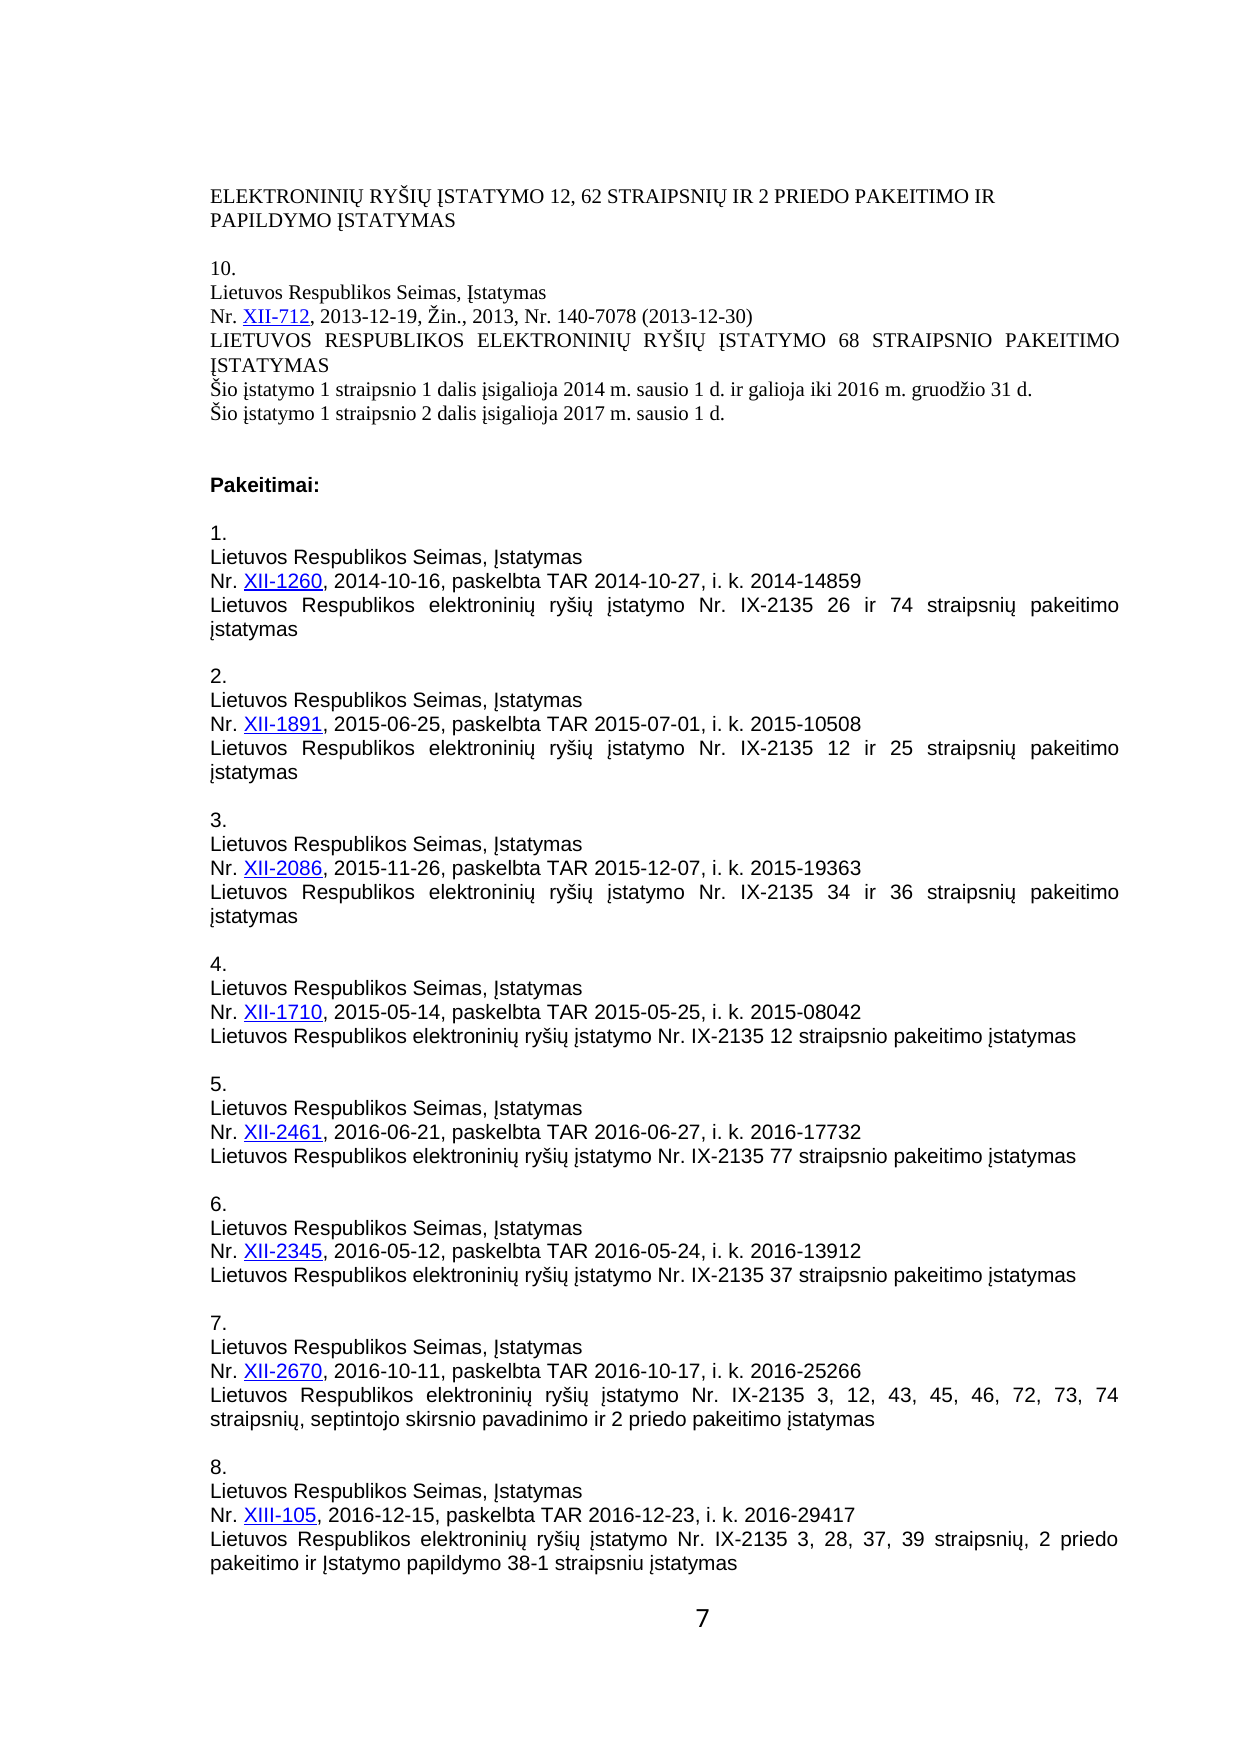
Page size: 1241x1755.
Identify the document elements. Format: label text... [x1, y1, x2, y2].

text Nr. XII-2086, 2015-11-26, paskelbta TAR 2015-12-07, i. k. 2015-19363 [210, 856, 1120, 880]
text 7. [210, 1311, 1120, 1335]
text Lietuvos Respublikos Seimas, Įstatymas [210, 544, 1120, 568]
text Lietuvos Respublikos Seimas, Įstatymas [210, 280, 1120, 304]
text 5. [210, 1072, 1120, 1096]
text Lietuvos Respublikos Seimas, Įstatymas [210, 1096, 1120, 1119]
text Nr. XII-712, 2013-12-19, Žin., 2013, Nr. 140-7078 (2013-12-30) [210, 304, 1120, 328]
text Nr. XII-1891, 2015-06-25, paskelbta TAR 2015-07-01, i. k. 2015-10508 [210, 712, 1120, 736]
text Nr. XII-1710, 2015-05-14, paskelbta TAR 2015-05-25, i. k. 2015-08042 [210, 1000, 1120, 1024]
text Lietuvos Respublikos elektroninių ryšių įstatymo Nr. IX-2135 37 straipsnio pakeitimo įstatymas [210, 1263, 1120, 1287]
text Lietuvos Respublikos Seimas, Įstatymas [210, 832, 1120, 856]
text Nr. XII-2345, 2016-05-12, paskelbta TAR 2016-05-24, i. k. 2016-13912 [210, 1239, 1120, 1263]
text Lietuvos Respublikos elektroninių ryšių įstatymo Nr. IX-2135 77 straipsnio pakeitimo įstatymas [210, 1143, 1120, 1167]
text 2. [210, 664, 1120, 688]
text Nr. XII-2461, 2016-06-21, paskelbta TAR 2016-06-27, i. k. 2016-17732 [210, 1119, 1120, 1143]
text Šio įstatymo 1 straipsnio 1 dalis įsigalioja 2014 m. sausio 1 d. ir galioja iki 2016 m. gruodžio 31 d. [210, 377, 1120, 401]
text Lietuvos Respublikos Seimas, Įstatymas [210, 1479, 1120, 1503]
text LIETUVOS RESPUBLIKOS ELEKTRONINIŲ RYŠIŲ ĮSTATYMO 68 STRAIPSNIO PAKEITIMO ĮSTATYMAS [210, 328, 1120, 377]
text ELEKTRONINIŲ RYŠIŲ ĮSTATYMO 12, 62 STRAIPSNIŲ IR 2 PRIEDO PAKEITIMO IR PAPILDYMO ĮSTATYMAS [210, 184, 1120, 232]
text Lietuvos Respublikos elektroninių ryšių įstatymo Nr. IX-2135 26 ir 74 straipsnių pakeitimo įstatymas [210, 592, 1120, 640]
text Nr. XIII-105, 2016-12-15, paskelbta TAR 2016-12-23, i. k. 2016-29417 [210, 1503, 1120, 1527]
text Pakeitimai: [210, 473, 1120, 497]
text Lietuvos Respublikos Seimas, Įstatymas [210, 976, 1120, 1000]
text Nr. XII-2670, 2016-10-11, paskelbta TAR 2016-10-17, i. k. 2016-25266 [210, 1359, 1120, 1383]
text Lietuvos Respublikos Seimas, Įstatymas [210, 1335, 1120, 1359]
text 10. [210, 256, 1120, 280]
text 8. [210, 1455, 1120, 1479]
text Šio įstatymo 1 straipsnio 2 dalis įsigalioja 2017 m. sausio 1 d. [210, 401, 1120, 425]
text 4. [210, 952, 1120, 976]
text 1. [210, 521, 1120, 544]
text Lietuvos Respublikos elektroninių ryšių įstatymo Nr. IX-2135 12 straipsnio pakeitimo įstatymas [210, 1024, 1120, 1048]
text Lietuvos Respublikos Seimas, Įstatymas [210, 688, 1120, 712]
text 3. [210, 808, 1120, 832]
text Lietuvos Respublikos elektroninių ryšių įstatymo Nr. IX-2135 3, 12, 43, 45, 46, 72, 73, 74 straipsnių, septintojo skirsnio pavadinimo ir 2 priedo pakeitimo įstatymas [210, 1383, 1120, 1431]
text Lietuvos Respublikos Seimas, Įstatymas [210, 1215, 1120, 1239]
text Nr. XII-1260, 2014-10-16, paskelbta TAR 2014-10-27, i. k. 2014-14859 [210, 568, 1120, 592]
text 6. [210, 1191, 1120, 1215]
text Lietuvos Respublikos elektroninių ryšių įstatymo Nr. IX-2135 34 ir 36 straipsnių pakeitimo įstatymas [210, 880, 1120, 928]
text Lietuvos Respublikos elektroninių ryšių įstatymo Nr. IX-2135 3, 28, 37, 39 straipsnių, 2 priedo pakeitimo ir Įstatymo papildymo 38-1 straipsniu įstatymas [210, 1527, 1120, 1575]
text Lietuvos Respublikos elektroninių ryšių įstatymo Nr. IX-2135 12 ir 25 straipsnių pakeitimo įstatymas [210, 736, 1120, 784]
